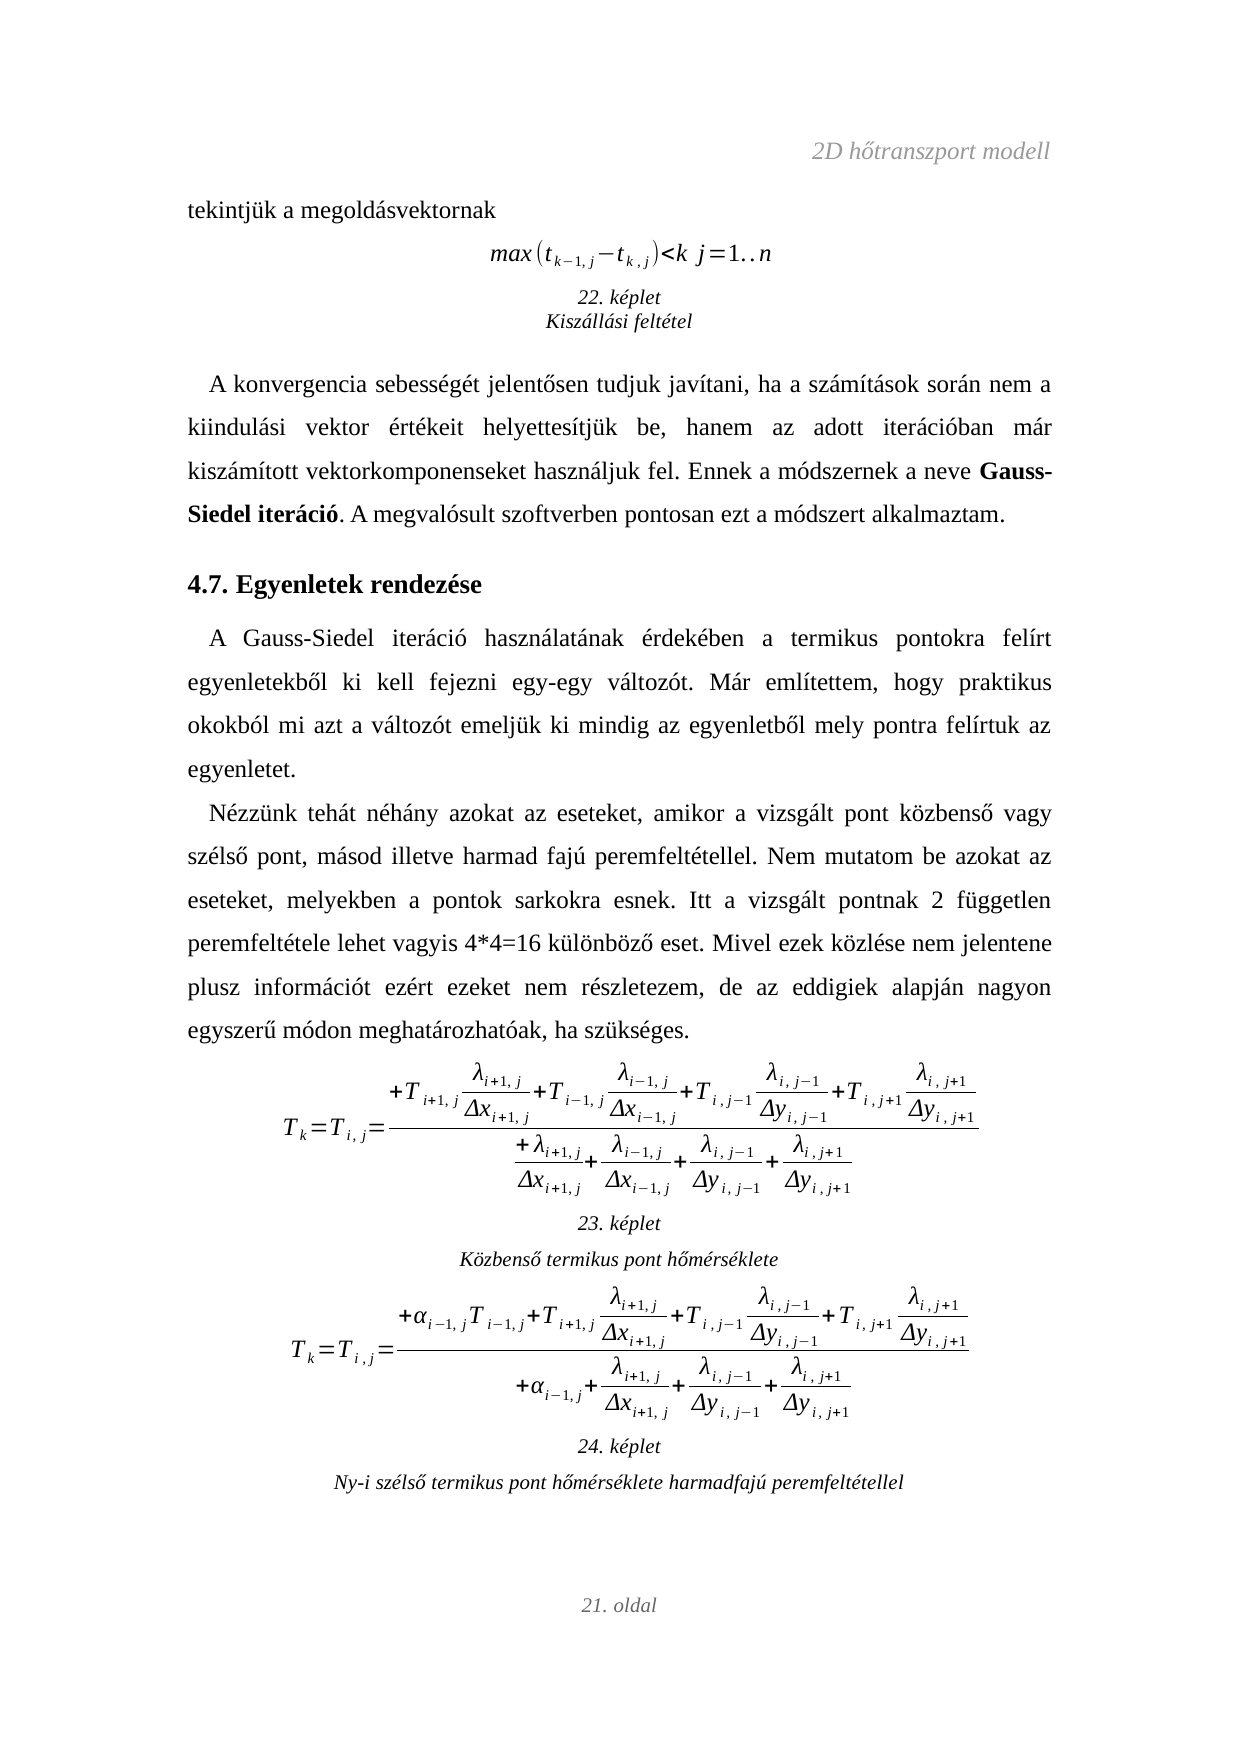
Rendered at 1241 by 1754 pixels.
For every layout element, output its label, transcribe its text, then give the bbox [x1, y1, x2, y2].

text A konvergencia sebességét jelentősen tudjuk javítani, ha a számítások során nem a kiindulási vektor értékeit helyettesítjük be, hanem az adott iterációban már kiszámított vektorkomponenseket használjuk fel. Ennek a módszernek a neve Gauss-Siedel iteráció. A megvalósult szoftverben pontosan ezt a módszert alkalmaztam. [187, 369, 1053, 528]
text Kiszállási feltétel [187, 308, 1053, 333]
text 24. képlet [187, 1434, 1053, 1458]
text 22. képlet [187, 284, 1053, 308]
text A Gauss-Siedel iteráció használatának érdekében a termikus pontokra felírt egyenletekből ki kell fejezni egy-egy változót. Már említettem, hogy praktikus okokból mi azt a változót emeljük ki mindig az egyenletből mely pontra felírtuk az egyenletet. [187, 623, 1053, 783]
text Nézzünk tehát néhány azokat az eseteket, amikor a vizsgált pont közbenső vagy szélső pont, másod illetve harmad fajú peremfeltétellel. Nem mutatom be azokat az eseteket, melyekben a pontok sarkokra esnek. Itt a vizsgált pontnak 2 független peremfeltétele lehet vagyis 4*4=16 különböző eset. Mivel ezek közlése nem jelentene plusz információt ezért ezeket nem részletezem, de az eddigiek alapján nagyon egyszerű módon meghatározhatóak, ha szükséges. [187, 797, 1053, 1044]
text 23. képlet [187, 1211, 1053, 1235]
text Közbenső termikus pont hőmérséklete [187, 1247, 1053, 1271]
text Ny-i szélső termikus pont hőmérséklete harmadfajú peremfeltétellel [187, 1470, 1053, 1494]
subtitle Egyenletek rendezése [187, 568, 1053, 599]
text tekintjük a megoldásvektornak [187, 194, 1053, 223]
